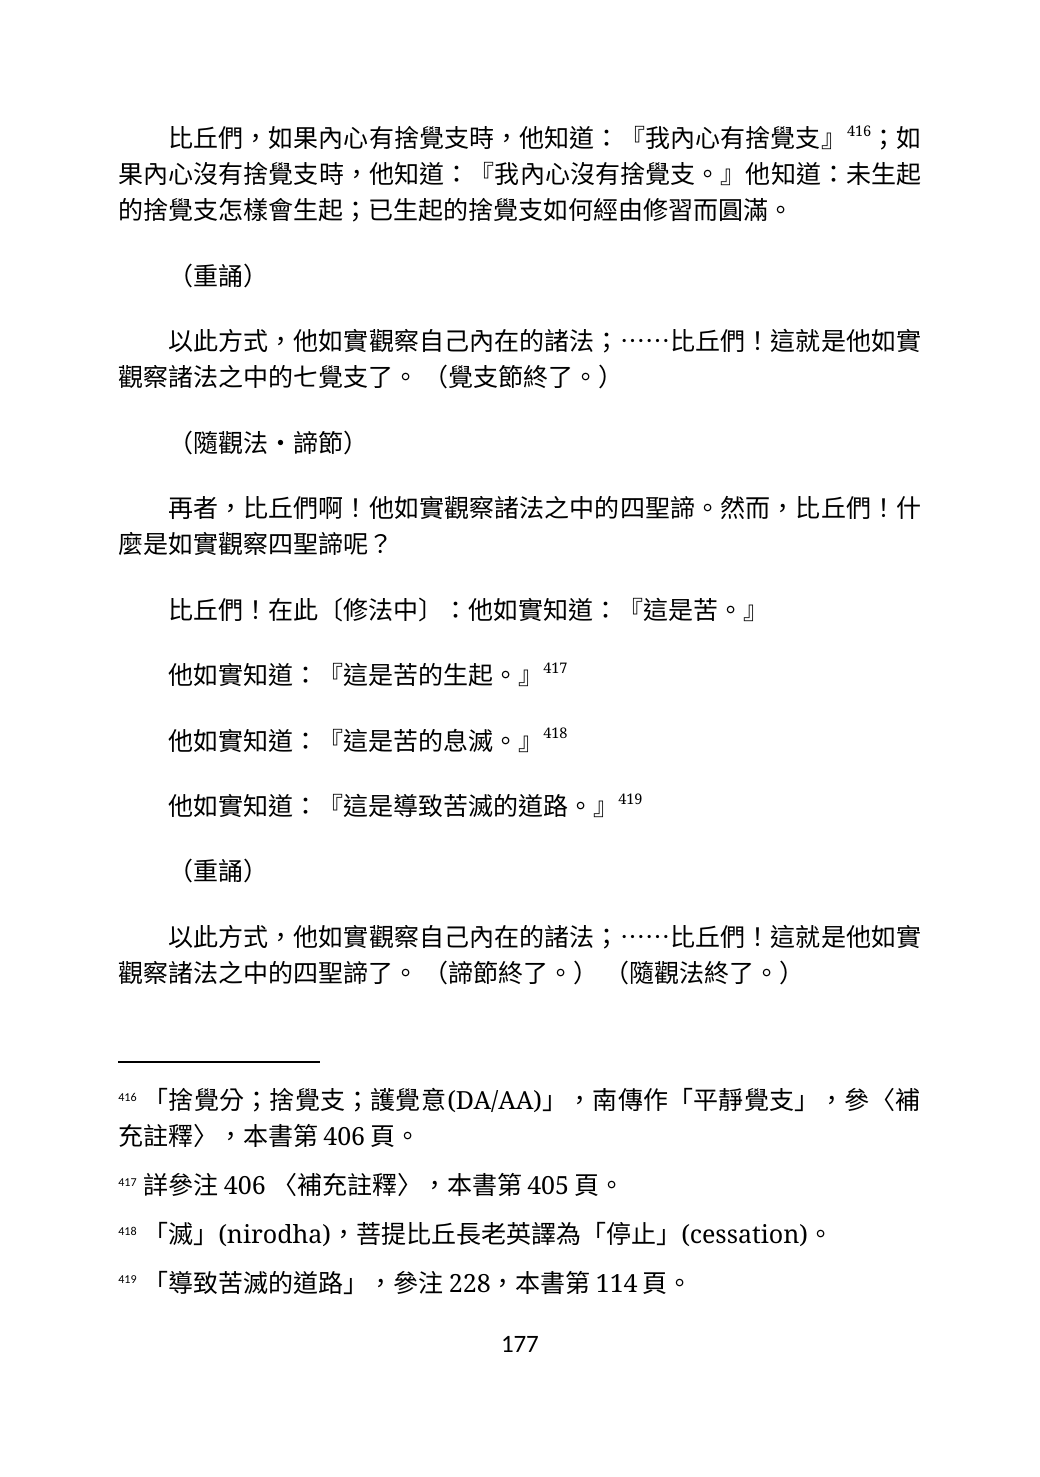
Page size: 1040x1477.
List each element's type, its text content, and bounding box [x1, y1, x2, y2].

text （重誦） [118, 852, 921, 888]
text 「導致苦滅的道路」，參注 228，本書第114頁。 [118, 1263, 921, 1299]
text 比丘們！在此〔修法中〕：他如實知道：『這是苦。』 [118, 590, 921, 626]
text 以此方式，他如實觀察自己內在的諸法；……比丘們！這就是他如實觀察諸法之中的四聖諦了。 （諦節終了。） （隨觀法終了。） [118, 917, 921, 990]
text 再者，比丘們啊！他如實觀察諸法之中的四聖諦。然而，比丘們！什麼是如實觀察四聖諦呢？ [118, 488, 921, 561]
text 他如實知道：『這是苦的生起。』 [118, 656, 921, 692]
text 他如實知道：『這是苦的息滅。』 [118, 721, 921, 757]
text （隨觀法‧諦節） [118, 423, 921, 459]
text 「捨覺分；捨覺支；護覺意(DA/AA)」，南傳作「平靜覺支」，參〈補充註釋〉，本書第406頁。 [118, 1081, 921, 1153]
text （重誦） [118, 256, 921, 292]
text 「滅」(nirodha)，菩提比丘長老英譯為「停止」(cessation)。 [118, 1214, 921, 1251]
text 他如實知道：『這是導致苦滅的道路。』 [118, 786, 921, 823]
text 比丘們，如果內心有捨覺支時，他知道：『我內心有捨覺支』；如果內心沒有捨覺支時，他知道：『我內心沒有捨覺支。』他知道：未生起的捨覺支怎樣會生起；已生起的捨覺支如何經由修習而圓滿。 [118, 118, 921, 227]
text 詳參注 406 〈補充註釋〉，本書第405頁。 [118, 1166, 921, 1202]
text 以此方式，他如實觀察自己內在的諸法；……比丘們！這就是他如實觀察諸法之中的七覺支了。 （覺支節終了。） [118, 321, 921, 394]
